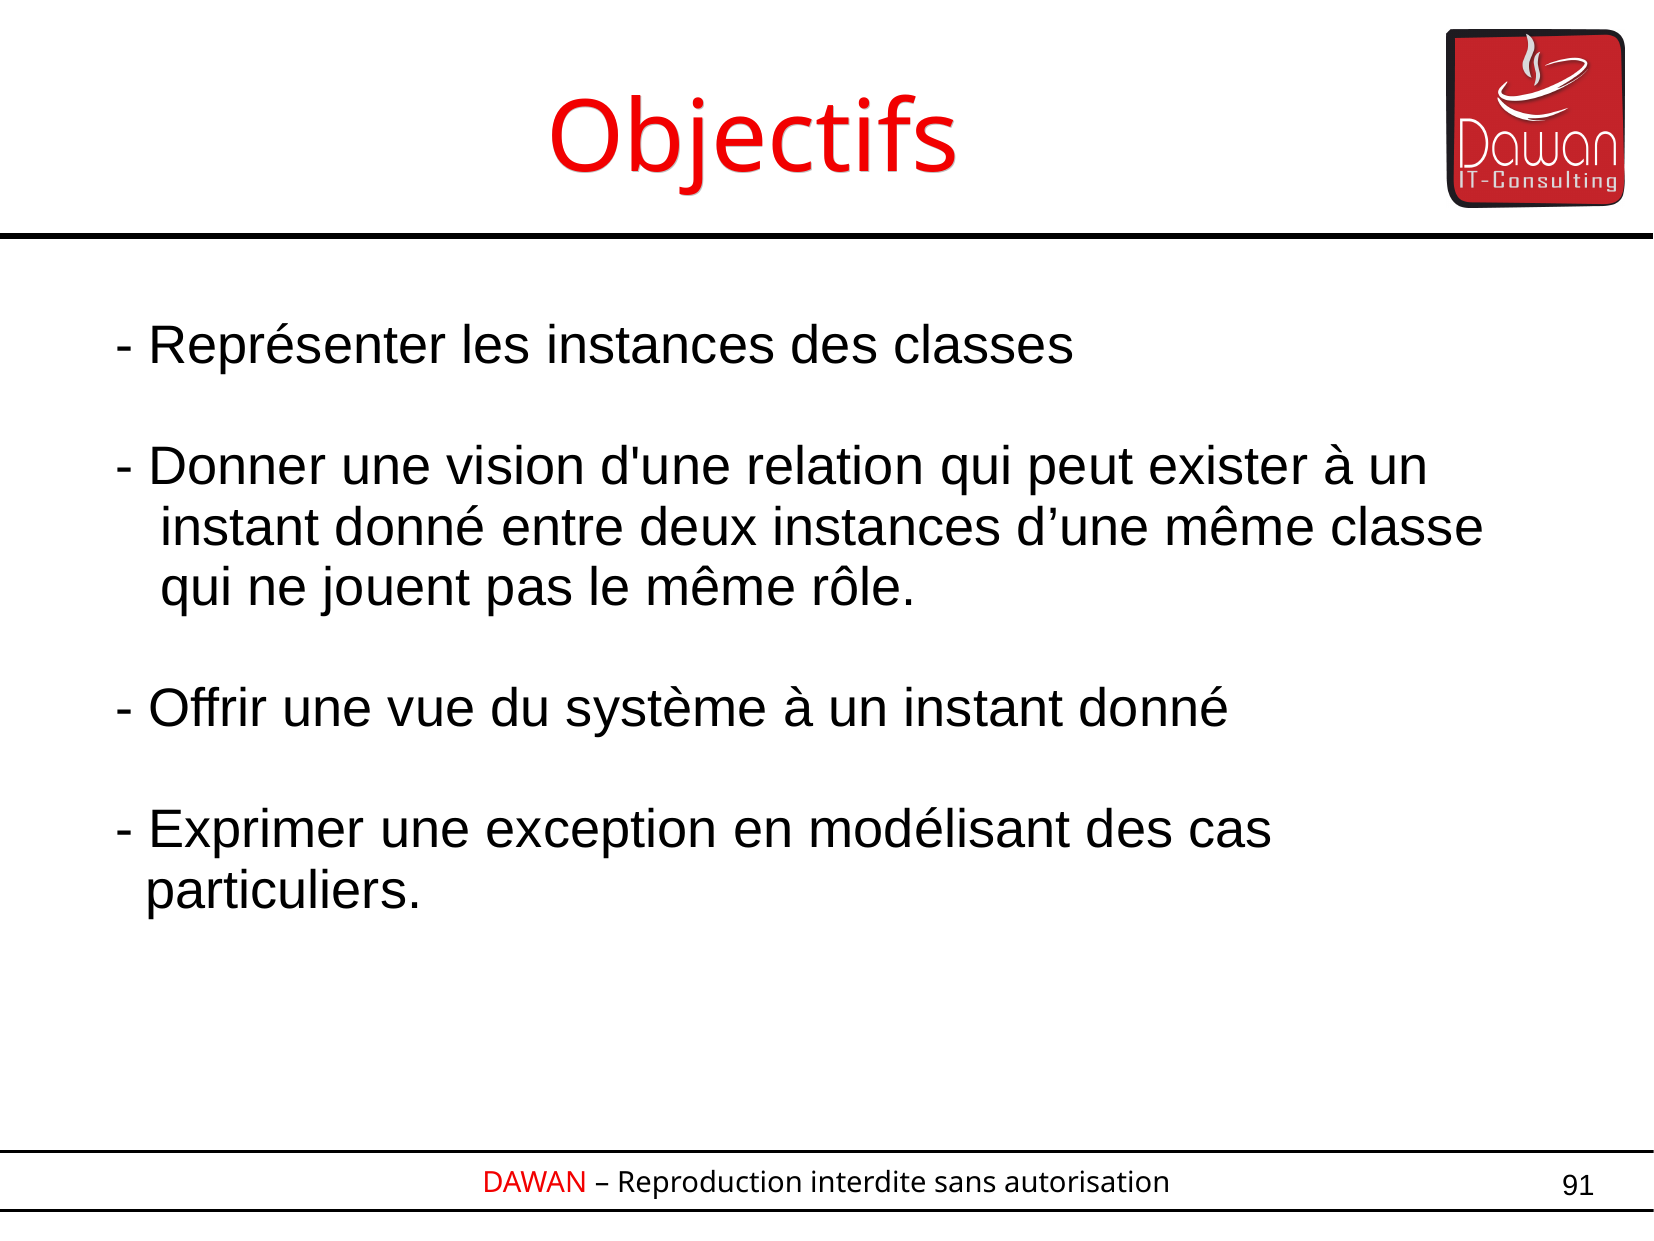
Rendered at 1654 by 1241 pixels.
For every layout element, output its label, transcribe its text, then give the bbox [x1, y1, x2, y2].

text_box - Représenter les instances des classes - Donner une vision d'une relation qui peut exister à un instant donné entre deux instances d’une même classe qui ne jouent pas le même rôle. - Offrir une vue du système à un instant donné - Exprimer une exception en modélisant des cas particuliers. [100, 307, 1548, 1049]
title Objectifs [59, 29, 1447, 237]
picture [1447, 29, 1625, 208]
